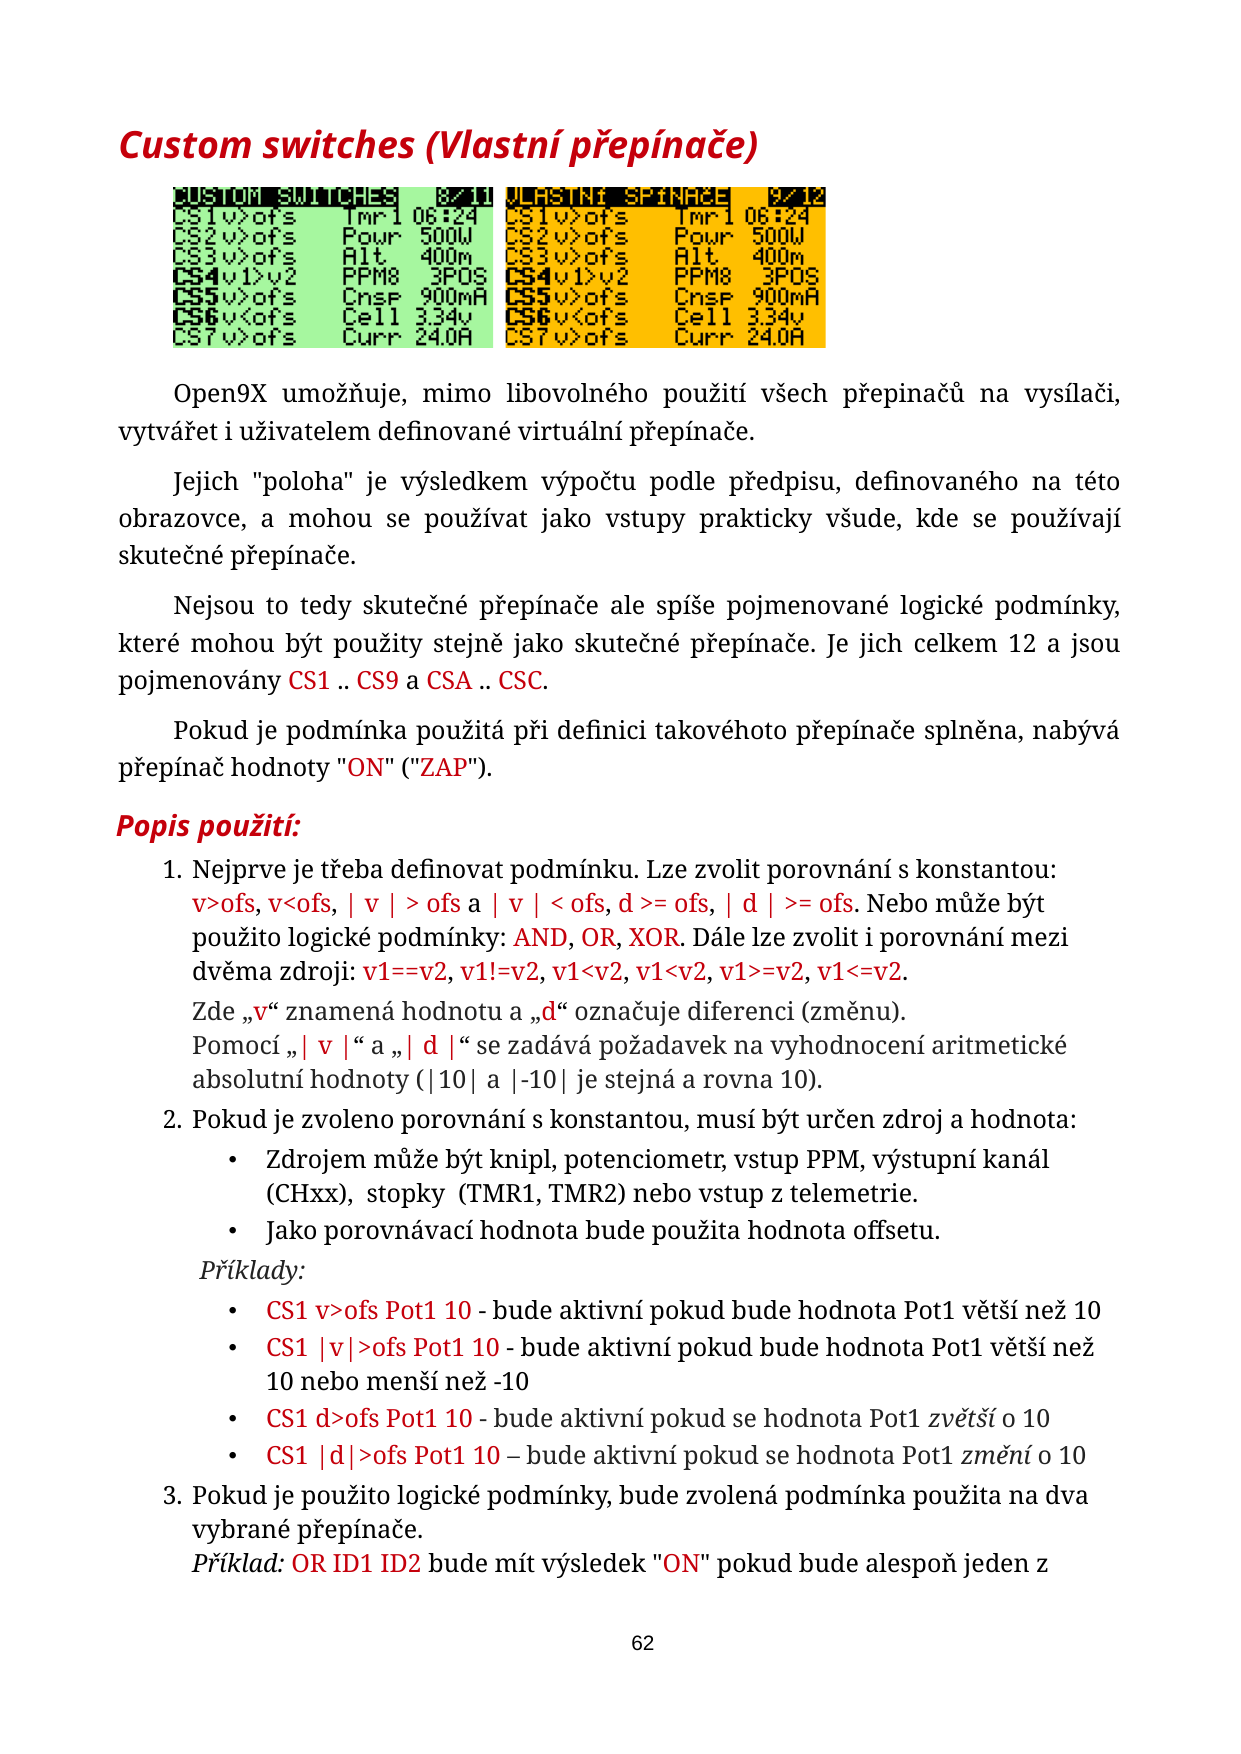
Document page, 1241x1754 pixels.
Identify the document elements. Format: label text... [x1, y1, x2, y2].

list Zde „v“ znamená hodnotu a „d“ označuje diferenci (změnu). Pomocí „| v |“ a „| d |“ se zadává požadavek na vyhodnocení aritmetické absolutní hodnoty (|10| a |-10| je stejná a rovna 10). [162, 993, 1122, 1096]
picture [173, 187, 494, 348]
text Nejsou to tedy skutečné přepínače ale spíše pojmenované logické podmínky, které mohou být použity stejně jako skutečné přepínače. Je jich celkem 12 a jsou pojmenovány CS1 .. CS9 a CSA .. CSC. [118, 588, 1122, 697]
subtitle Custom switches (Vlastní přepínače) [118, 118, 1122, 169]
text Pokud je podmínka použitá při definici takovéhoto přepínače splněna, nabývá přepínač hodnoty "ON" ("ZAP"). [118, 712, 1122, 784]
picture [505, 187, 826, 348]
list Zdrojem může být knipl, potenciometr, vstup PPM, výstupní kanál (CHxx), stopky (TMR1, TMR2) nebo vstup z telemetrie. [228, 1142, 1122, 1210]
list Nejprve je třeba definovat podmínku. Lze zvolit porovnání s konstantou: v>ofs, v<ofs, | v | > ofs a | v | < ofs, d >= ofs, | d | >= ofs. Nebo může být použito logické podmínky: AND, OR, XOR. Dále lze zvolit i porovnání mezi dvěma zdroji: v1==v2, v1!=v2, v1<v2, v1<v2, v1>=v2, v1<=v2. [162, 851, 1122, 988]
list Pokud je použito logické podmínky, bude zvolená podmínka použita na dva vybrané přepí­nače. Příklad: OR ID1 ID2 bude mít výsledek "ON" pokud bude alespoň jeden z [162, 1478, 1122, 1580]
text Příklady: [199, 1253, 1122, 1287]
list CS1 v>ofs Pot1 10 - bude aktivní pokud bude hodnota Pot1 větší než 10 [228, 1293, 1122, 1327]
list CS1 |v|>ofs Pot1 10 - bude aktivní pokud bude hodnota Pot1 větší než 10 nebo menší než -10 [228, 1330, 1122, 1398]
subtitle Popis použití: [116, 806, 1122, 845]
list CS1 d>ofs Pot1 10 - bude aktivní pokud se hodnota Pot1 zvětší o 10 [228, 1401, 1122, 1435]
text Jejich "poloha" je výsledkem výpočtu podle předpisu, definovaného na této obrazovce, a mohou se používat jako vstu­py prakticky všude, kde se používají skutečné přepínače. [118, 463, 1122, 572]
list Jako porovnávací hodnota bude použita hodnota offsetu. [228, 1213, 1122, 1247]
list CS1 |d|>ofs Pot1 10 – bude aktivní pokud se hodnota Pot1 změní o 10 [228, 1438, 1122, 1472]
list Pokud je zvoleno porovnání s konstantou, musí být určen zdroj a hodnota: [162, 1102, 1122, 1136]
text Open9X umožňuje, mimo libovolného použití všech přepinačů na vysílači, vytvářet i uživatelem definované virtuální přepínače. [118, 376, 1122, 447]
